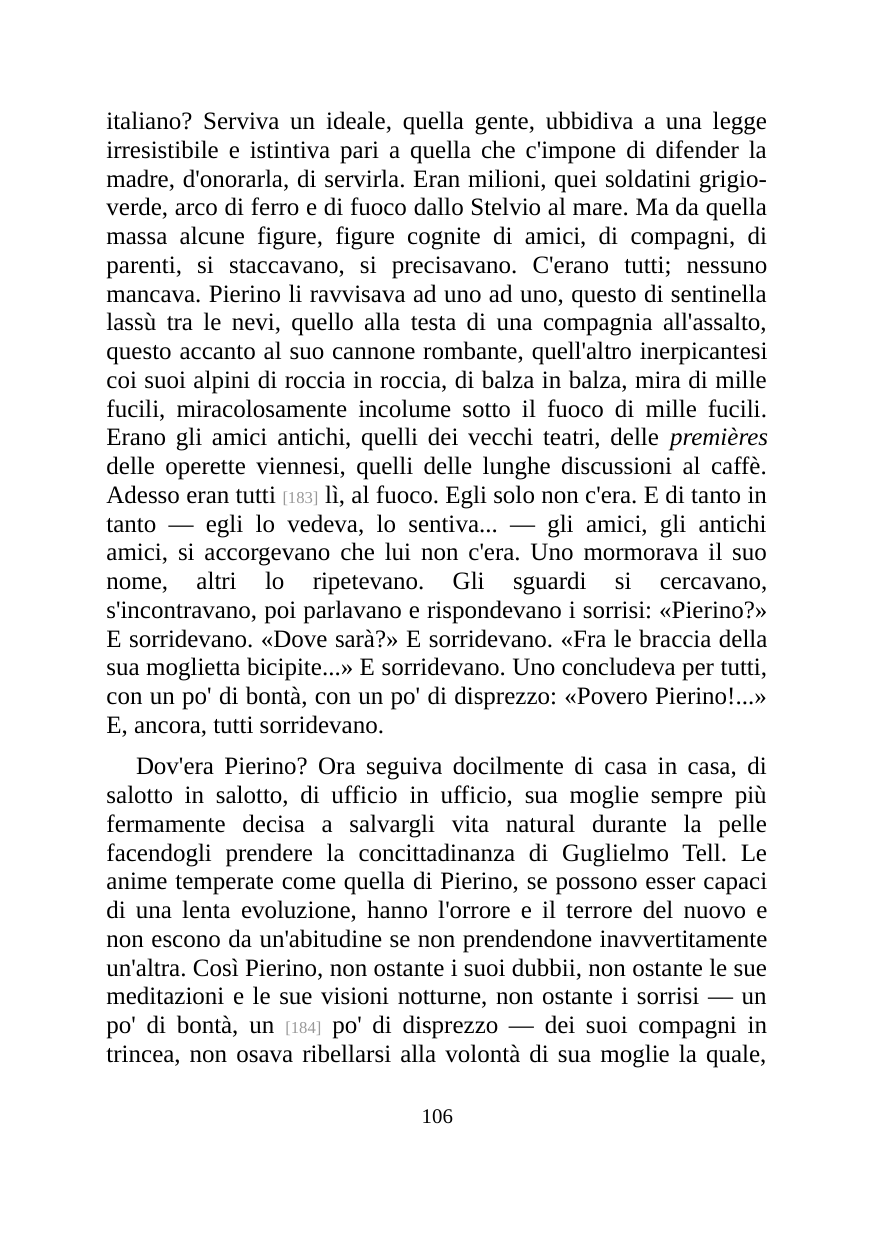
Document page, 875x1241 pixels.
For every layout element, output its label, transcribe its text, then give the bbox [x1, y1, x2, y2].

text Dov'era Pierino? Ora seguiva docilmente di casa in casa, di salotto in salotto, di ufficio in ufficio, sua moglie sempre più fermamente decisa a salvargli vita natural durante la pelle facendogli prendere la concittadinanza di Guglielmo Tell. Le anime temperate come quella di Pierino, se possono esser capaci di una lenta evoluzione, hanno l'orrore e il terrore del nuovo e non escono da un'abitudine se non prendendone inavvertitamente un'altra. Così Pierino, non ostante i suoi dubbii, non ostante le sue meditazioni e le sue visioni notturne, non ostante i sorrisi — un po' di bontà, un [184] po' di disprezzo — dei suoi compagni in trincea, non osava ribellarsi alla volontà di sua moglie la quale, [106, 751, 768, 1068]
text italiano? Serviva un ideale, quella gente, ubbidiva a una legge irresistibile e istintiva pari a quella che c'impone di difender la madre, d'onorarla, di servirla. Eran milioni, quei soldatini grigio-verde, arco di ferro e di fuoco dallo Stelvio al mare. Ma da quella massa alcune figure, figure cognite di amici, di compagni, di parenti, si staccavano, si precisavano. C'erano tutti; nessuno mancava. Pierino li ravvisava ad uno ad uno, questo di sentinella lassù tra le nevi, quello alla testa di una compagnia all'assalto, questo accanto al suo cannone rombante, quell'altro inerpicantesi coi suoi alpini di roccia in roccia, di balza in balza, mira di mille fucili, miracolosamente incolume sotto il fuoco di mille fucili. Erano gli amici antichi, quelli dei vecchi teatri, delle premières delle operette viennesi, quelli delle lunghe discussioni al caffè. Adesso eran tutti [183] lì, al fuoco. Egli solo non c'era. E di tanto in tanto — egli lo vedeva, lo sentiva... — gli amici, gli antichi amici, si accorgevano che lui non c'era. Uno mormorava il suo nome, altri lo ripetevano. Gli sguardi si cercavano, s'incontravano, poi parlavano e rispondevano i sorrisi: «Pierino?» E sorridevano. «Dove sarà?» E sorridevano. «Fra le braccia della sua moglietta bicipite...» E sorridevano. Uno concludeva per tutti, con un po' di bontà, con un po' di disprezzo: «Povero Pierino!...» E, ancora, tutti sorridevano. [106, 106, 768, 739]
